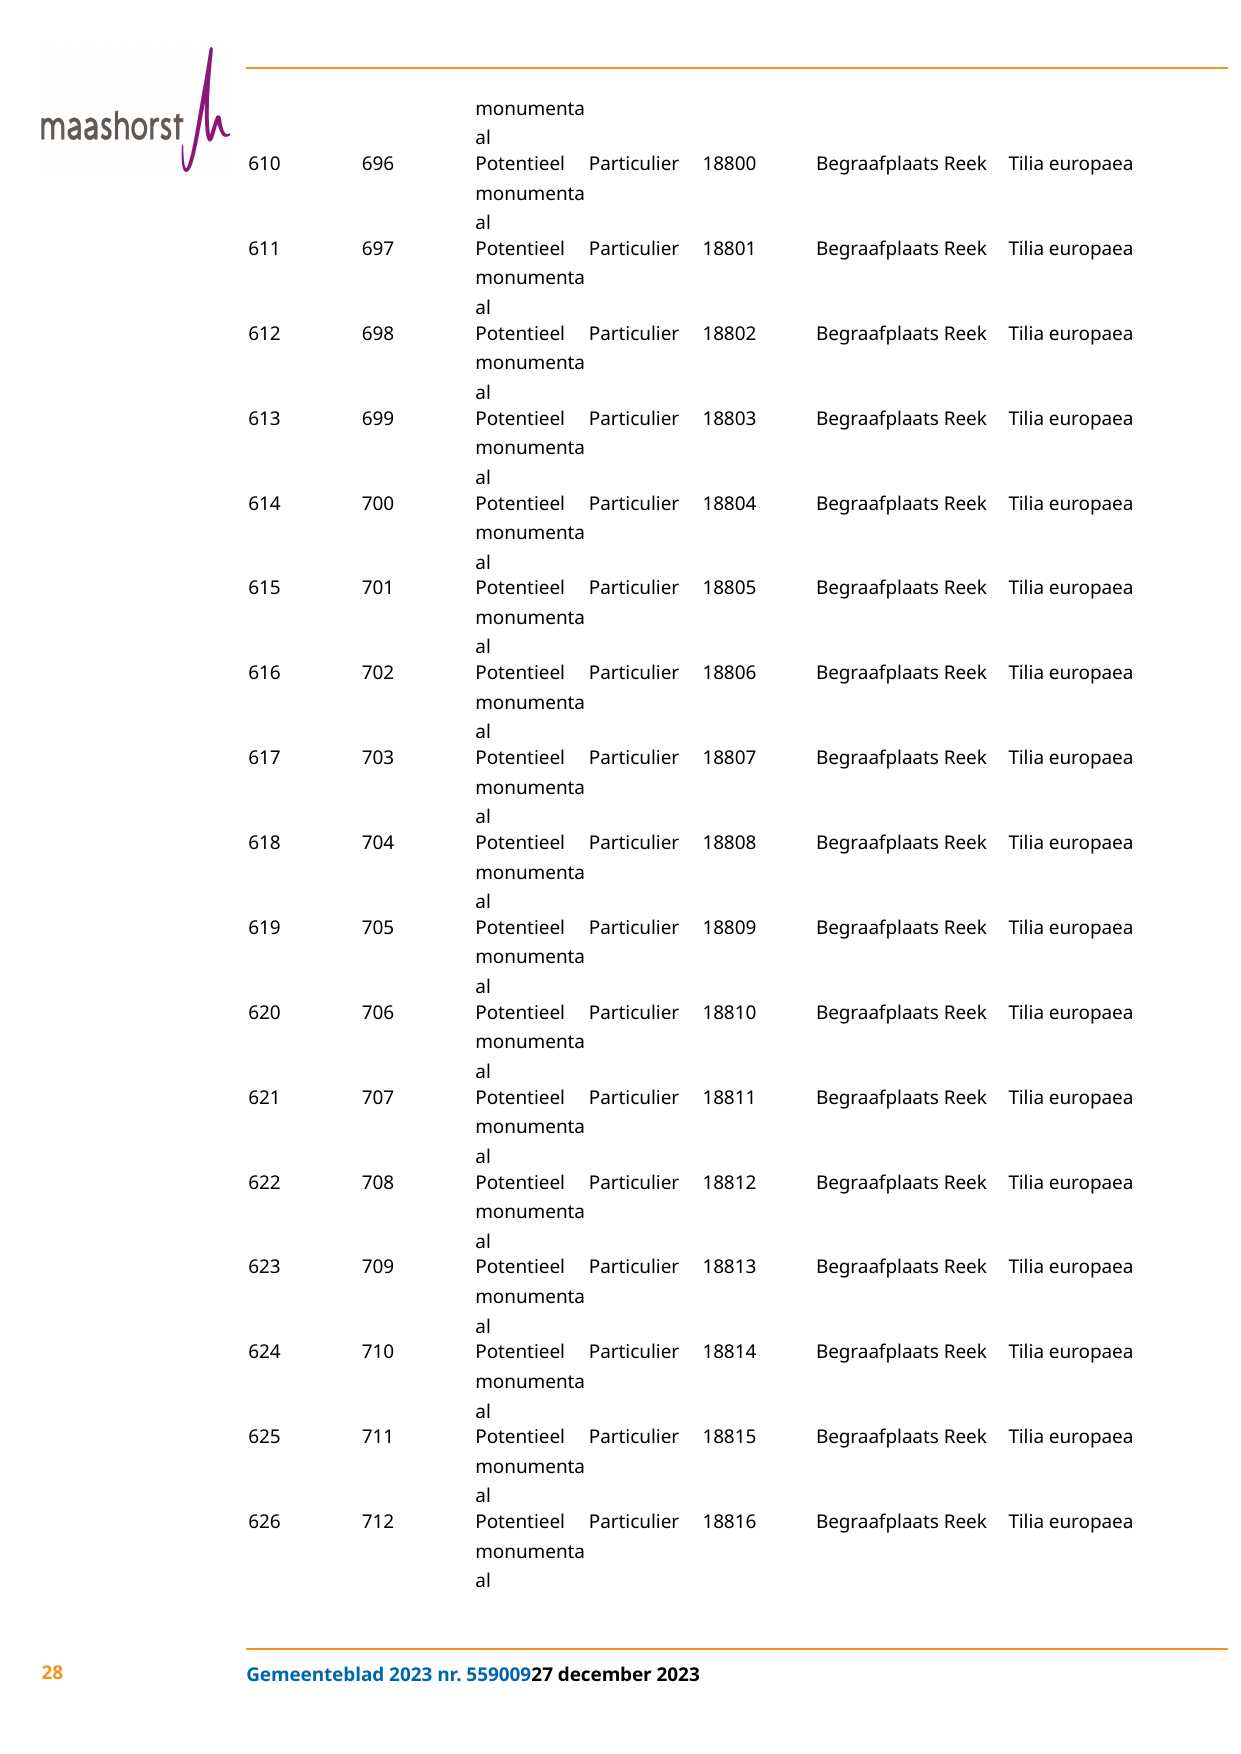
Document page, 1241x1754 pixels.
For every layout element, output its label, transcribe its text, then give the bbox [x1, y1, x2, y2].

table_cell 697 [362, 235, 475, 320]
table_cell Begraafplaats Reek [816, 150, 1008, 235]
table_cell Begraafplaats Reek [816, 1084, 1008, 1169]
table_cell Potentieel monumentaal [475, 1509, 589, 1593]
table_cell Particulier [589, 1169, 702, 1254]
table_cell 18803 [702, 405, 816, 490]
table_cell 18815 [702, 1424, 816, 1508]
table_cell Tilia europaea [1008, 1169, 1152, 1254]
table_cell Potentieel monumentaal [475, 1339, 589, 1423]
table_cell Particulier [589, 235, 702, 320]
table_cell 696 [362, 150, 475, 235]
table_cell 18816 [702, 1509, 816, 1593]
table_cell Potentieel monumentaal [475, 490, 589, 574]
table_cell Tilia europaea [1008, 999, 1152, 1084]
table_cell Potentieel monumentaal [475, 320, 589, 405]
table_cell 710 [362, 1339, 475, 1423]
table_cell Particulier [589, 405, 702, 490]
table_cell 18808 [702, 829, 816, 914]
table_cell 622 [248, 1169, 362, 1254]
table_cell Begraafplaats Reek [816, 575, 1008, 659]
table_cell 610 [248, 150, 362, 235]
table_cell Potentieel monumentaal [475, 914, 589, 999]
table_cell Begraafplaats Reek [816, 999, 1008, 1084]
table_cell 18810 [702, 999, 816, 1084]
table_cell Tilia europaea [1008, 744, 1152, 829]
table_cell 618 [248, 829, 362, 914]
table_cell Tilia europaea [1008, 235, 1152, 320]
table_cell Tilia europaea [1008, 829, 1152, 914]
table_cell Tilia europaea [1008, 1424, 1152, 1508]
table_cell 707 [362, 1084, 475, 1169]
table_cell 709 [362, 1254, 475, 1339]
table_cell 712 [362, 1509, 475, 1593]
table_cell Potentieel monumentaal [475, 829, 589, 914]
table_cell Particulier [589, 660, 702, 744]
table_cell 698 [362, 320, 475, 405]
table_cell Particulier [589, 1339, 702, 1423]
table_cell 18804 [702, 490, 816, 574]
table_cell 700 [362, 490, 475, 574]
table_cell Potentieel monumentaal [475, 1254, 589, 1339]
table_cell Potentieel monumentaal [475, 1169, 589, 1254]
table_cell Tilia europaea [1008, 405, 1152, 490]
table_cell 623 [248, 1254, 362, 1339]
table_cell 613 [248, 405, 362, 490]
table_cell [1008, 95, 1152, 150]
table_cell Potentieel monumentaal [475, 235, 589, 320]
table_cell Particulier [589, 320, 702, 405]
table_cell 705 [362, 914, 475, 999]
table_cell Tilia europaea [1008, 1339, 1152, 1423]
table_cell 18800 [702, 150, 816, 235]
table_cell Tilia europaea [1008, 1509, 1152, 1593]
table_cell 625 [248, 1424, 362, 1508]
table_cell Potentieel monumentaal [475, 999, 589, 1084]
table_cell 621 [248, 1084, 362, 1169]
table_cell Potentieel monumentaal [475, 744, 589, 829]
table_cell Begraafplaats Reek [816, 320, 1008, 405]
table_cell Potentieel monumentaal [475, 575, 589, 659]
table_cell 615 [248, 575, 362, 659]
table_cell 18801 [702, 235, 816, 320]
table_cell Tilia europaea [1008, 320, 1152, 405]
table_cell 18809 [702, 914, 816, 999]
table_cell Begraafplaats Reek [816, 1424, 1008, 1508]
table_cell monumentaal [475, 95, 589, 150]
table_cell 619 [248, 914, 362, 999]
table_cell Potentieel monumentaal [475, 1424, 589, 1508]
table_cell Begraafplaats Reek [816, 744, 1008, 829]
table_cell Begraafplaats Reek [816, 1169, 1008, 1254]
table_cell 624 [248, 1339, 362, 1423]
table_cell Particulier [589, 575, 702, 659]
table_cell 711 [362, 1424, 475, 1508]
table_cell 614 [248, 490, 362, 574]
table_cell Potentieel monumentaal [475, 1084, 589, 1169]
table_cell Tilia europaea [1008, 575, 1152, 659]
table_cell 18814 [702, 1339, 816, 1423]
table_cell Particulier [589, 829, 702, 914]
table_cell Potentieel monumentaal [475, 405, 589, 490]
table_cell [816, 95, 1008, 150]
table_cell Particulier [589, 1254, 702, 1339]
table_cell Begraafplaats Reek [816, 829, 1008, 914]
table_cell Particulier [589, 490, 702, 574]
table_cell [589, 95, 702, 150]
table_cell Tilia europaea [1008, 150, 1152, 235]
table_cell 18805 [702, 575, 816, 659]
table_cell 18812 [702, 1169, 816, 1254]
table_cell Begraafplaats Reek [816, 235, 1008, 320]
table_cell 18802 [702, 320, 816, 405]
table_cell Begraafplaats Reek [816, 405, 1008, 490]
table_cell 18811 [702, 1084, 816, 1169]
table_cell 708 [362, 1169, 475, 1254]
table_cell 18807 [702, 744, 816, 829]
table_cell 706 [362, 999, 475, 1084]
table_cell 18813 [702, 1254, 816, 1339]
table_cell Particulier [589, 999, 702, 1084]
table_cell Begraafplaats Reek [816, 914, 1008, 999]
table_cell Particulier [589, 1424, 702, 1508]
table_cell Begraafplaats Reek [816, 1254, 1008, 1339]
table_cell Tilia europaea [1008, 1084, 1152, 1169]
table_cell Begraafplaats Reek [816, 490, 1008, 574]
table_cell Begraafplaats Reek [816, 1509, 1008, 1593]
table_cell 701 [362, 575, 475, 659]
table_cell Tilia europaea [1008, 490, 1152, 574]
table_cell 611 [248, 235, 362, 320]
table_cell 702 [362, 660, 475, 744]
table_cell Particulier [589, 744, 702, 829]
table_cell 626 [248, 1509, 362, 1593]
table_cell Tilia europaea [1008, 914, 1152, 999]
table_cell 704 [362, 829, 475, 914]
table_cell 703 [362, 744, 475, 829]
table_cell Particulier [589, 150, 702, 235]
table_cell Particulier [589, 914, 702, 999]
table_cell 699 [362, 405, 475, 490]
table_cell Begraafplaats Reek [816, 1339, 1008, 1423]
table_cell 18806 [702, 660, 816, 744]
table_cell [248, 95, 362, 150]
table_cell [362, 95, 475, 150]
table_cell 612 [248, 320, 362, 405]
table_cell Particulier [589, 1084, 702, 1169]
table_cell 616 [248, 660, 362, 744]
picture [41, 47, 231, 172]
table_cell [702, 95, 816, 150]
table_cell 617 [248, 744, 362, 829]
table_cell Tilia europaea [1008, 1254, 1152, 1339]
table_cell Begraafplaats Reek [816, 660, 1008, 744]
table_cell 620 [248, 999, 362, 1084]
table_cell Potentieel monumentaal [475, 150, 589, 235]
table_cell Potentieel monumentaal [475, 660, 589, 744]
table_cell Tilia europaea [1008, 660, 1152, 744]
table_cell Particulier [589, 1509, 702, 1593]
